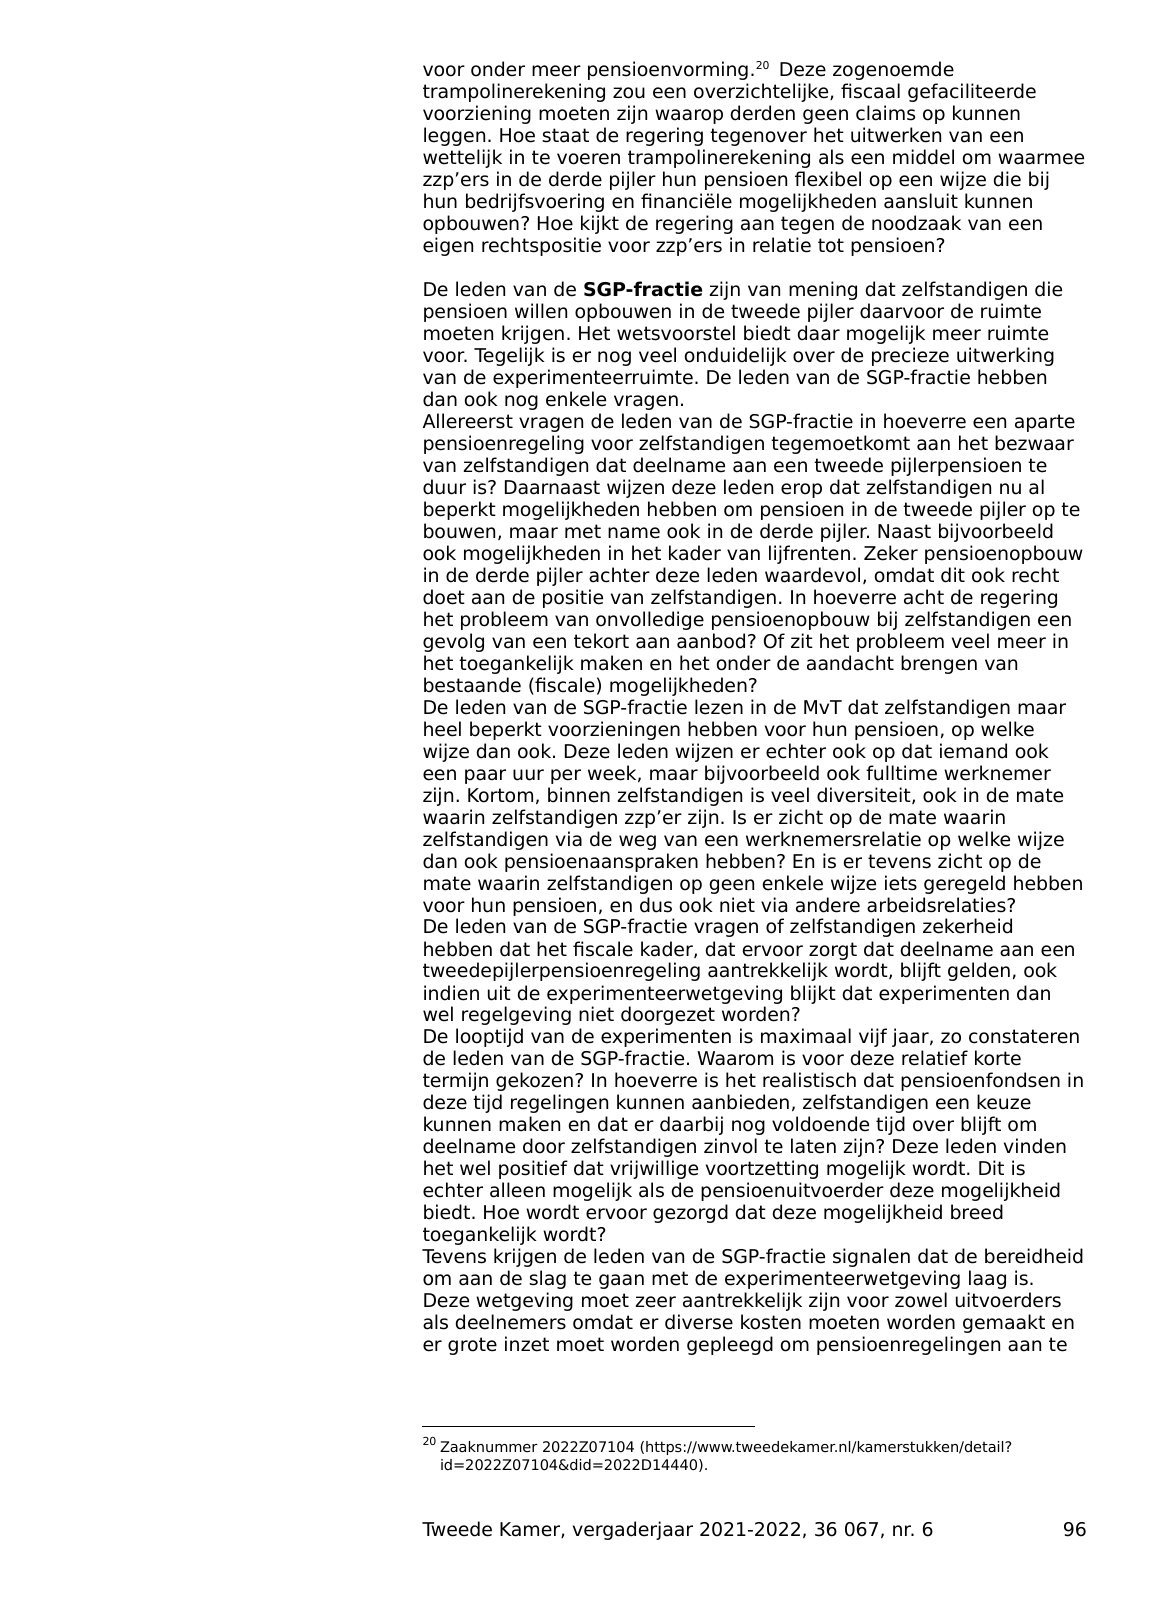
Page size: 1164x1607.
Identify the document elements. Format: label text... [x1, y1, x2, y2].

text Allereerst vragen de leden van de SGP-fractie in hoeverre een aparte pensioenregeling voor zelfstandigen tegemoetkomt aan het bezwaar van zelfstandigen dat deelname aan een tweede pijlerpensioen te duur is? Daarnaast wijzen deze leden erop dat zelfstandigen nu al beperkt mogelijkheden hebben om pensioen in de tweede pijler op te bouwen, maar met name ook in de derde pijler. Naast bijvoorbeeld ook mogelijkheden in het kader van lijfrenten. Zeker pensioenopbouw in de derde pijler achter deze leden waardevol, omdat dit ook recht doet aan de positie van zelfstandigen. In hoeverre acht de regering het probleem van onvolledige pensioenopbouw bij zelfstandigen een gevolg van een tekort aan aanbod? Of zit het probleem veel meer in het toegankelijk maken en het onder de aandacht brengen van bestaande (fiscale) mogelijkheden? [422, 411, 1087, 697]
text De leden van de SGP-fractie vragen of zelfstandigen zekerheid hebben dat het fiscale kader, dat ervoor zorgt dat deelname aan een tweedepijlerpensioenregeling aantrekkelijk wordt, blijft gelden, ook indien uit de experimenteerwetgeving blijkt dat experimenten dan wel regelgeving niet doorgezet worden? [422, 916, 1087, 1026]
text Zaaknummer 2022Z07104 (https://www.tweedekamer.nl/kamerstukken/detail?id=2022Z07104&did=2022D14440). [422, 1435, 1087, 1474]
text De leden van de SGP-fractie lezen in de MvT dat zelfstandigen maar heel beperkt voorzieningen hebben voor hun pensioen, op welke wijze dan ook. Deze leden wijzen er echter ook op dat iemand ook een paar uur per week, maar bijvoorbeeld ook fulltime werknemer zijn. Kortom, binnen zelfstandigen is veel diversiteit, ook in de mate waarin zelfstandigen zzp’er zijn. Is er zicht op de mate waarin zelfstandigen via de weg van een werknemersrelatie op welke wijze dan ook pensioenaanspraken hebben? En is er tevens zicht op de mate waarin zelfstandigen op geen enkele wijze iets geregeld hebben voor hun pensioen, en dus ook niet via andere arbeidsrelaties? [422, 697, 1087, 916]
text voor onder meer pensioenvorming. Deze zogenoemde trampolinerekening zou een overzichtelijke, fiscaal gefaciliteerde voorziening moeten zijn waarop derden geen claims op kunnen leggen. Hoe staat de regering tegenover het uitwerken van een wettelijk in te voeren trampolinerekening als een middel om waarmee zzp’ers in de derde pijler hun pensioen flexibel op een wijze die bij hun bedrijfsvoering en financiële mogelijkheden aansluit kunnen opbouwen? Hoe kijkt de regering aan tegen de noodzaak van een eigen rechtspositie voor zzp’ers in relatie tot pensioen? [422, 59, 1087, 257]
text De looptijd van de experimenten is maximaal vijf jaar, zo constateren de leden van de SGP-fractie. Waarom is voor deze relatief korte termijn gekozen? In hoeverre is het realistisch dat pensioenfondsen in deze tijd regelingen kunnen aanbieden, zelfstandigen een keuze kunnen maken en dat er daarbij nog voldoende tijd over blijft om deelname door zelfstandigen zinvol te laten zijn? Deze leden vinden het wel positief dat vrijwillige voortzetting mogelijk wordt. Dit is echter alleen mogelijk als de pensioenuitvoerder deze mogelijkheid biedt. Hoe wordt ervoor gezorgd dat deze mogelijkheid breed toegankelijk wordt? [422, 1026, 1087, 1246]
text De leden van de SGP-fractie zijn van mening dat zelfstandigen die pensioen willen opbouwen in de tweede pijler daarvoor de ruimte moeten krijgen. Het wetsvoorstel biedt daar mogelijk meer ruimte voor. Tegelijk is er nog veel onduidelijk over de precieze uitwerking van de experimenteerruimte. De leden van de SGP-fractie hebben dan ook nog enkele vragen. [422, 279, 1087, 411]
text Tevens krijgen de leden van de SGP-fractie signalen dat de bereidheid om aan de slag te gaan met de experimenteerwetgeving laag is. Deze wetgeving moet zeer aantrekkelijk zijn voor zowel uitvoerders als deelnemers omdat er diverse kosten moeten worden gemaakt en er grote inzet moet worden gepleegd om pensioenregelingen aan te [422, 1246, 1087, 1356]
